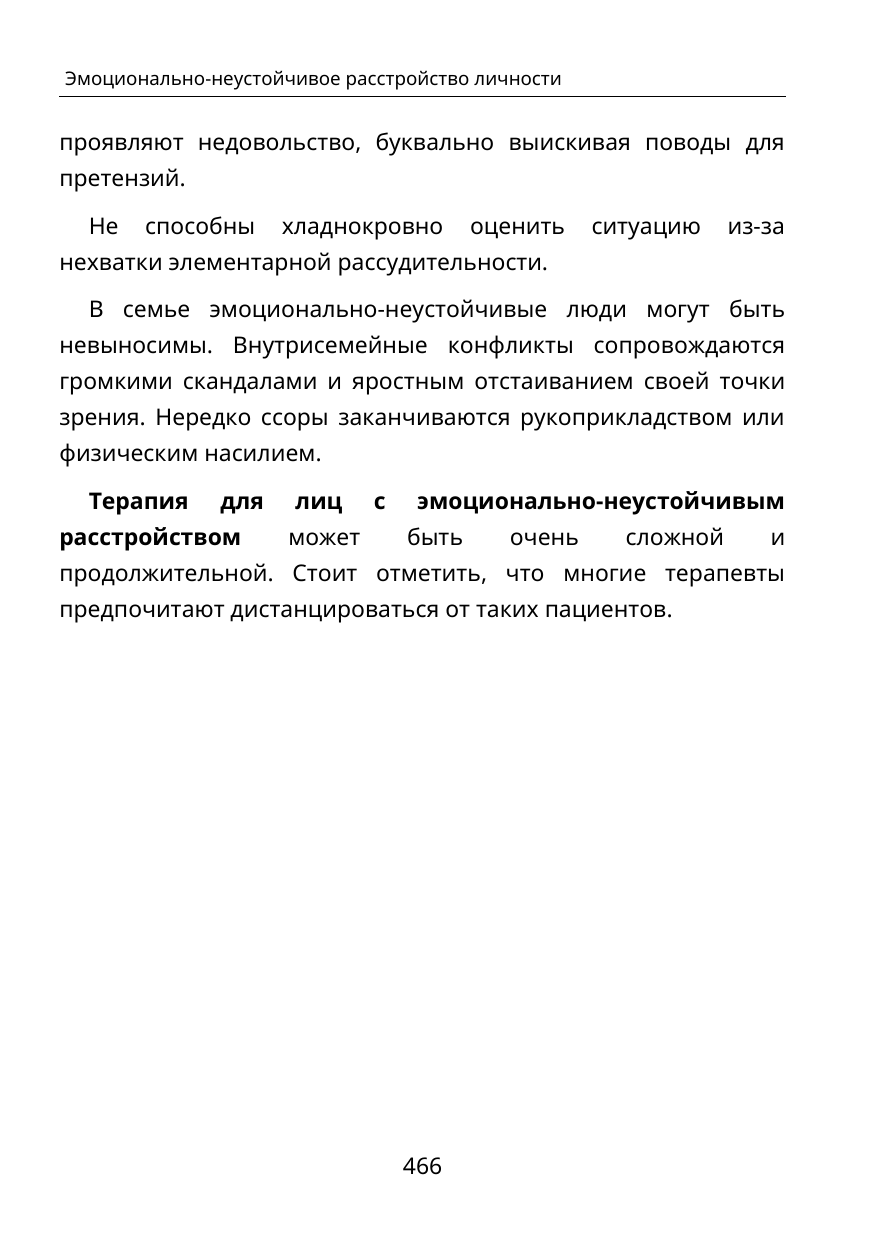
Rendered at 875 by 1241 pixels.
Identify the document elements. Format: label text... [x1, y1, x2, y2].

text В семье эмоционально-неустойчивые люди могут быть невыносимы. Внутрисемейные конфликты сопровождаются громкими скандалами и яростным отстаиванием своей точки зрения. Нередко ссоры заканчиваются рукоприкладством или физическим насилием. [59, 293, 786, 468]
text Не способны хладнокровно оценить ситуацию из-за нехватки элементарной рассудительности. [59, 210, 786, 277]
text Терапия для лиц с эмоционально-неустойчивым расстройством может быть очень сложной и продолжительной. Стоит отметить, что многие терапевты предпочитают дистанцироваться от таких пациентов. [59, 485, 786, 624]
text проявляют недовольство, буквально выискивая поводы для претензий. [59, 126, 786, 193]
